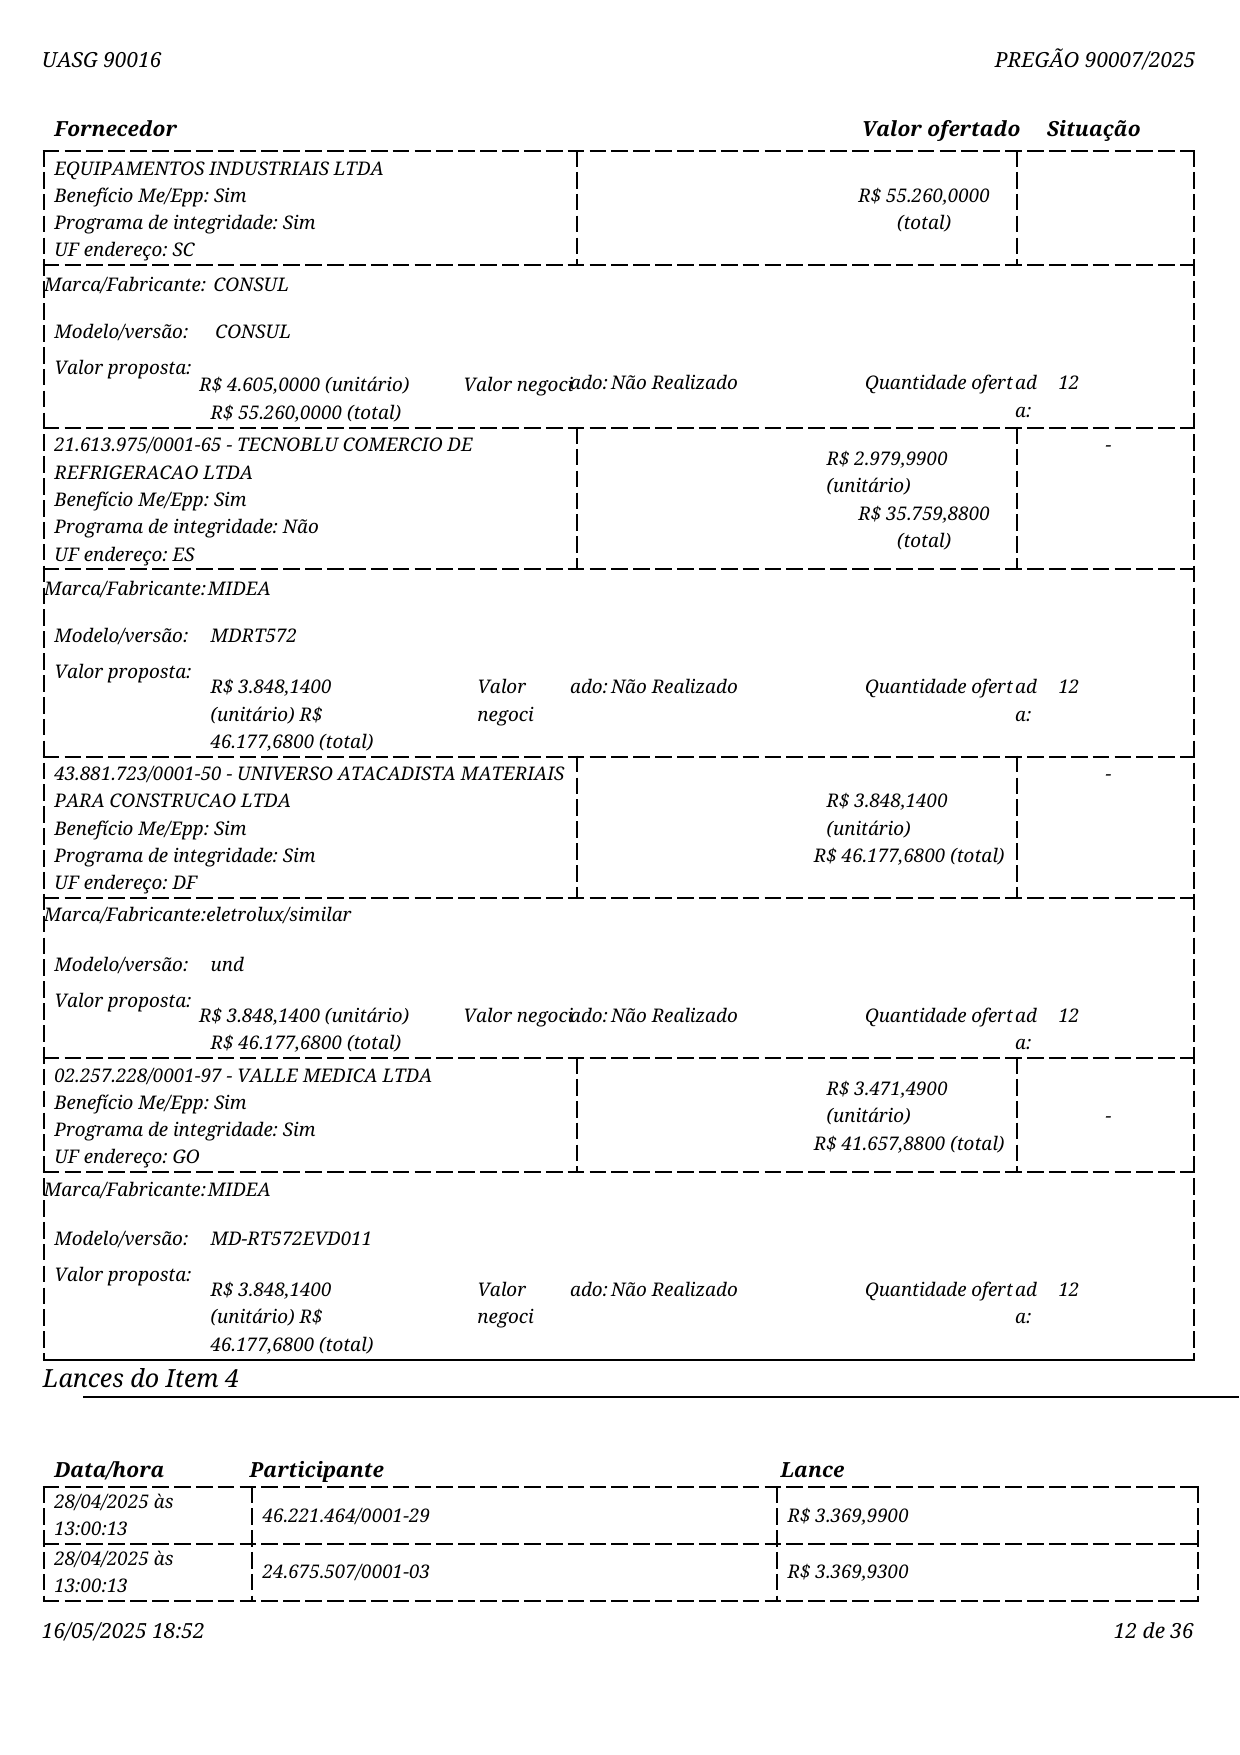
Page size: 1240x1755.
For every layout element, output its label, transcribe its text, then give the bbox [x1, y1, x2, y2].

table_cell [1017, 1057, 1101, 1171]
table_cell [1017, 427, 1101, 568]
table_cell [1017, 1171, 1101, 1222]
table_cell [577, 568, 826, 619]
table_cell Valor negoci [477, 1272, 577, 1358]
table_cell [477, 1057, 577, 1171]
table_cell ada: [1017, 669, 1048, 756]
table_cell [1101, 264, 1194, 315]
table_cell MD-RT572EVD011 [199, 1223, 477, 1272]
table_cell R$ 3.848,1400 (unitário) Valor negoci R$ 46.177,6800 (total) [199, 998, 577, 1057]
table_cell ada: [1017, 365, 1048, 427]
table_cell Modelo/versão: Valor proposta: [44, 1223, 199, 1358]
table_cell ada: [1017, 998, 1048, 1057]
table_cell [577, 150, 826, 264]
table_cell R$ 3.369,9300 [777, 1543, 1198, 1599]
table_cell MDRT572 [199, 620, 477, 669]
table_cell [577, 264, 826, 315]
table_cell [1017, 150, 1101, 264]
table_cell R$ 4.605,0000 (unitário) Valor negoci R$ 55.260,0000 (total) [199, 365, 577, 427]
table_cell 28/04/2025 às 13:00:13 [44, 1543, 252, 1599]
table_cell [1101, 1272, 1194, 1358]
table_cell [477, 568, 577, 619]
table_cell [1101, 897, 1194, 948]
table_cell R$ 3.848,1400 (unitário) R$ 46.177,6800 (total) [788, 756, 1017, 897]
table_cell R$ 3.848,1400 (unitário) R$ 46.177,6800 (total) [199, 1272, 477, 1358]
table_cell [1101, 669, 1194, 756]
table_cell Marca/Fabricante: eletrolux/similar [44, 897, 577, 948]
table_cell 12 [1048, 365, 1101, 427]
table_cell 12 [1048, 669, 1101, 756]
table_cell [1101, 1223, 1194, 1272]
table_cell [1101, 620, 1194, 669]
table_cell 21.613.975/0001-65 - TECNOBLU COMERCIO DE REFRIGERACAO LTDA Benefício Me/Epp: Sim Programa de integridade: Não UF endereço: ES [44, 427, 477, 568]
table_cell CONSUL [199, 315, 577, 365]
table_cell ada: [1017, 1272, 1048, 1358]
table_cell 02.257.228/0001-97 - VALLE MEDICA LTDA Benefício Me/Epp: Sim Programa de integridade: Sim UF endereço: GO [44, 1057, 477, 1171]
table_cell [577, 1171, 787, 1222]
table_cell ado: Não Realizado [577, 998, 787, 1057]
table_cell [477, 620, 577, 669]
table_cell Quantidade ofert [826, 365, 1017, 427]
table_cell ado: Não Realizado [577, 669, 826, 756]
table_cell [788, 1223, 1017, 1272]
table_cell [788, 897, 1017, 948]
table_cell [1101, 1171, 1194, 1222]
table_cell [577, 315, 826, 365]
table_cell ado: Não Realizado [577, 365, 826, 427]
table_cell ado: Não Realizado [577, 1272, 787, 1358]
table_cell - [1101, 427, 1194, 568]
table_cell [1101, 948, 1194, 997]
table_cell und [199, 948, 577, 997]
table_cell [826, 315, 1017, 365]
table_cell Valor negoci [477, 669, 577, 756]
table_cell [788, 948, 1017, 997]
table_cell [1017, 568, 1101, 619]
table_cell [577, 897, 787, 948]
table_header 28/04/2025 às 13:00:13 [44, 1486, 252, 1543]
table_cell R$ 3.471,4900 (unitário) R$ 41.657,8800 (total) [788, 1057, 1017, 1171]
table_cell [1101, 365, 1194, 427]
table_cell R$ 55.260,0000 (total) [826, 150, 1017, 264]
table_cell [826, 264, 1017, 315]
subtitle Lances do Item 4 [43, 1361, 1089, 1394]
table_cell [477, 1223, 577, 1272]
table_cell EQUIPAMENTOS INDUSTRIAIS LTDA Benefício Me/Epp: Sim Programa de integridade: Sim UF endereço: SC [44, 150, 577, 264]
table_cell [577, 1057, 787, 1171]
table_cell - [1101, 1057, 1194, 1171]
table_cell Marca/Fabricante: MIDEA [44, 1171, 477, 1222]
table_cell R$ 3.848,1400 (unitário) R$ 46.177,6800 (total) [199, 669, 477, 756]
text Data/hora Participante Lance [54, 1455, 1089, 1484]
table_cell - [1101, 150, 1194, 264]
table_cell [1101, 568, 1194, 619]
table_cell [1017, 620, 1101, 669]
table_header 46.221.464/0001-29 [252, 1486, 777, 1543]
table_cell [1017, 897, 1101, 948]
table_cell Marca/Fabricante: CONSUL [44, 264, 577, 315]
table_cell [577, 756, 787, 897]
table_cell [1017, 948, 1101, 997]
table_cell [577, 620, 826, 669]
table_cell Modelo/versão: Valor proposta: [44, 620, 199, 756]
table_cell [477, 427, 577, 568]
table_cell Modelo/versão: Valor proposta: [44, 315, 199, 427]
table_cell [1101, 315, 1194, 365]
table_cell Quantidade ofert [788, 1272, 1017, 1358]
table_cell Marca/Fabricante: MIDEA [44, 568, 477, 619]
table_cell [788, 1171, 1017, 1222]
table_cell R$ 2.979,9900 (unitário) R$ 35.759,8800 (total) [826, 427, 1017, 568]
table_cell Quantidade ofert [788, 998, 1017, 1057]
table_cell 24.675.507/0001-03 [252, 1543, 777, 1599]
table_cell [577, 948, 787, 997]
table_cell 12 [1048, 998, 1101, 1057]
table_cell [1017, 264, 1101, 315]
table_cell [1101, 998, 1194, 1057]
table_cell [826, 568, 1017, 619]
table_cell 12 [1048, 1272, 1101, 1358]
table_cell [577, 427, 826, 568]
table_cell [1017, 756, 1101, 897]
table_cell Quantidade ofert [826, 669, 1017, 756]
table_cell [1017, 315, 1101, 365]
table_cell - [1101, 756, 1194, 897]
table_cell Modelo/versão: Valor proposta: [44, 948, 199, 1057]
table_header R$ 3.369,9900 [777, 1486, 1198, 1543]
table_cell [826, 620, 1017, 669]
table_cell 43.881.723/0001-50 - UNIVERSO ATACADISTA MATERIAIS PARA CONSTRUCAO LTDA Benefício Me/Epp: Sim Programa de integridade: Sim UF endereço: DF [44, 756, 577, 897]
table_cell [577, 1223, 787, 1272]
table_cell [1017, 1223, 1101, 1272]
table_cell [477, 1171, 577, 1222]
